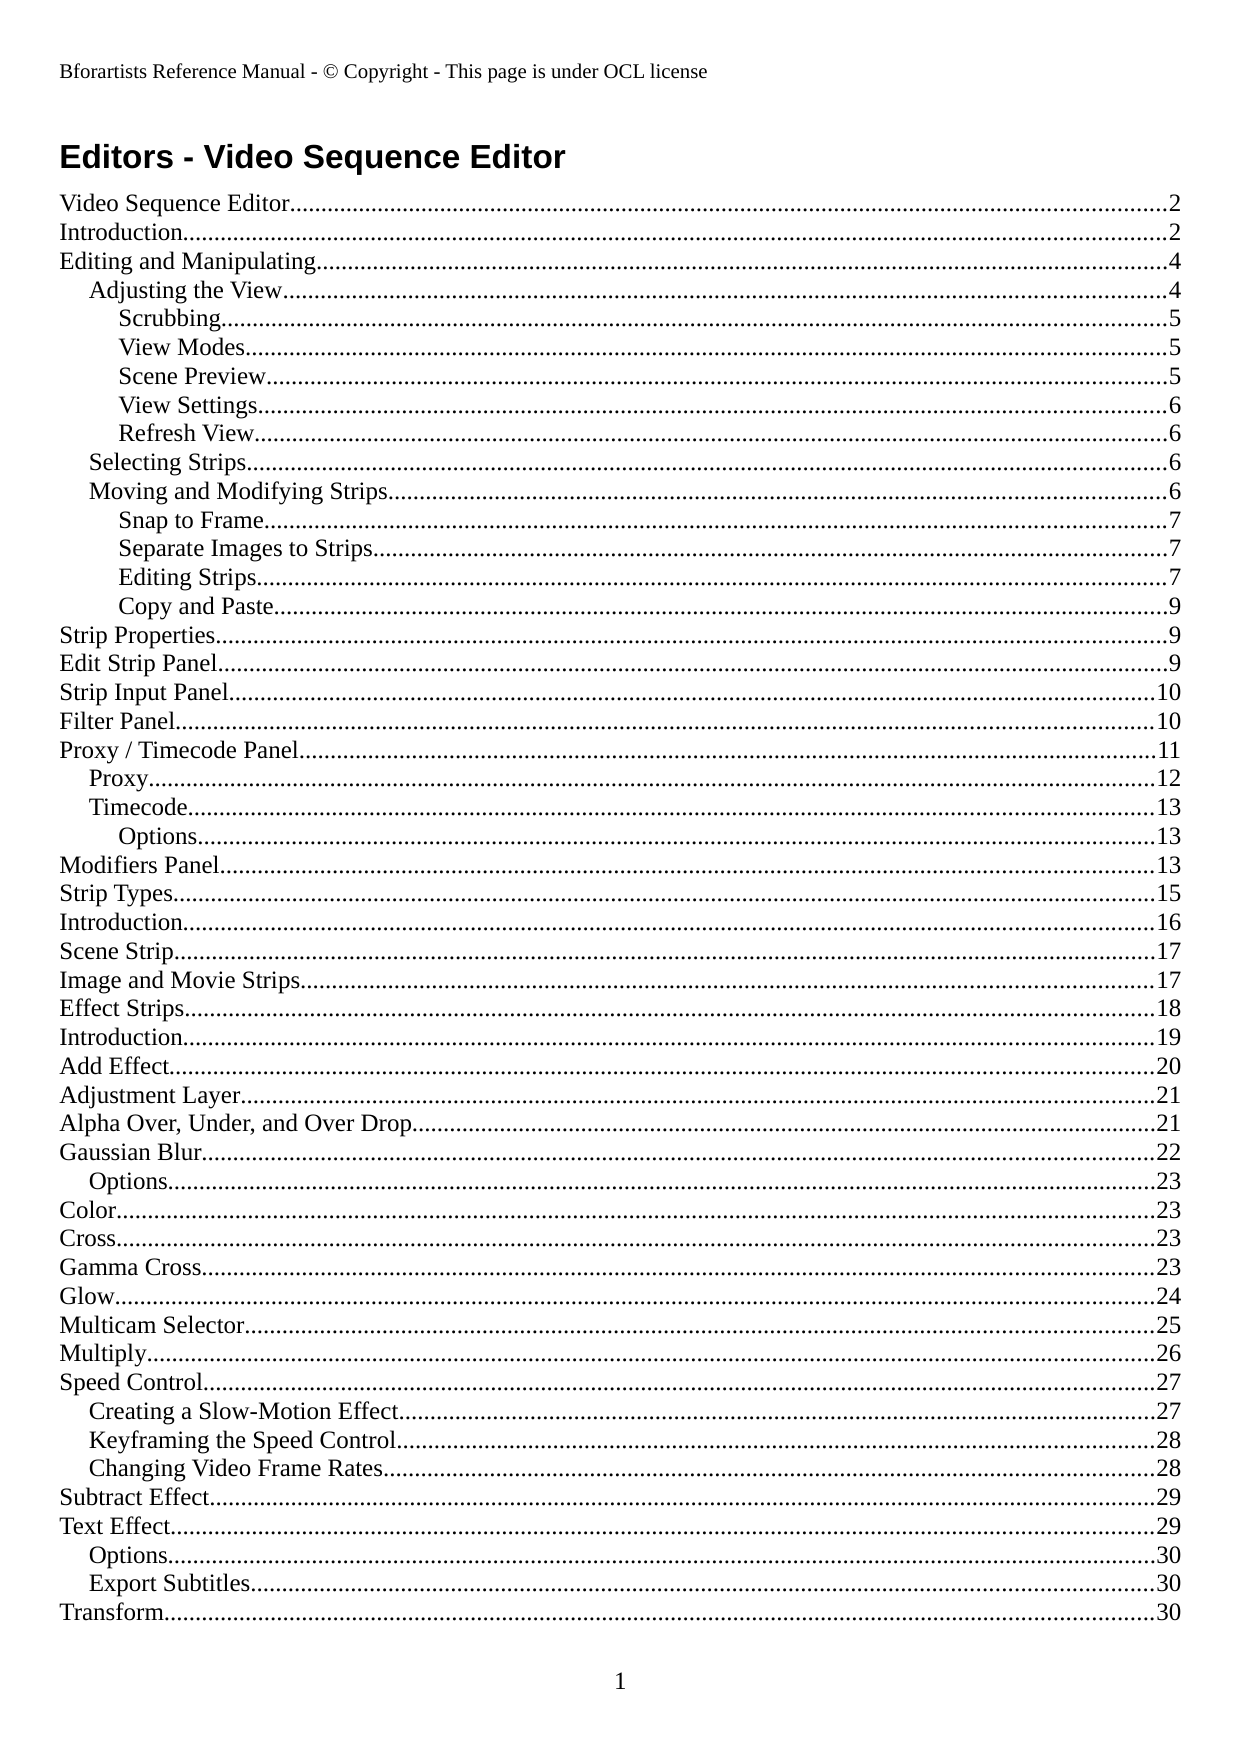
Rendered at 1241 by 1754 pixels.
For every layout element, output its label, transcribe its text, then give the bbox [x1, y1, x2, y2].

text Filter Panel 10 [59, 706, 1181, 735]
text Keyframing the Speed Control 28 [88, 1425, 1181, 1453]
text Timecode 13 [88, 792, 1181, 821]
text Gamma Cross 23 [59, 1252, 1181, 1281]
text Multicam Selector 25 [59, 1310, 1181, 1338]
subtitle Editors - Video Sequence Editor [59, 138, 1181, 176]
text Moving and Modifying Strips 6 [88, 476, 1181, 505]
text Modifiers Panel 13 [59, 850, 1181, 878]
text Transform 30 [59, 1597, 1181, 1626]
text Text Effect 29 [59, 1511, 1181, 1540]
text Introduction 19 [59, 1022, 1181, 1051]
text Edit Strip Panel 9 [59, 648, 1181, 677]
text Options 30 [88, 1540, 1181, 1568]
text Separate Images to Strips 7 [118, 533, 1181, 562]
text Multiply 26 [59, 1338, 1181, 1367]
text Introduction 2 [59, 217, 1181, 246]
text Subtract Effect 29 [59, 1482, 1181, 1511]
text Changing Video Frame Rates 28 [88, 1453, 1181, 1482]
text Adjusting the View 4 [88, 275, 1181, 303]
text Editing and Manipulating 4 [59, 246, 1181, 275]
text Creating a Slow-Motion Effect 27 [88, 1396, 1181, 1425]
text Glow 24 [59, 1281, 1181, 1310]
text Video Sequence Editor 2 [59, 188, 1181, 217]
text Options 13 [118, 821, 1181, 850]
text Adjustment Layer 21 [59, 1080, 1181, 1108]
text Proxy / Timecode Panel 11 [59, 735, 1181, 763]
text Proxy 12 [88, 763, 1181, 792]
text View Settings 6 [118, 390, 1181, 418]
text Selecting Strips 6 [88, 447, 1181, 476]
text Add Effect 20 [59, 1051, 1181, 1080]
text Gaussian Blur 22 [59, 1137, 1181, 1166]
text Cross 23 [59, 1223, 1181, 1252]
text Effect Strips 18 [59, 993, 1181, 1022]
text Scene Preview 5 [118, 361, 1181, 390]
text Image and Movie Strips 17 [59, 965, 1181, 993]
text Strip Input Panel 10 [59, 677, 1181, 706]
text Scrubbing 5 [118, 303, 1181, 332]
text Strip Types 15 [59, 878, 1181, 907]
text Strip Properties 9 [59, 620, 1181, 648]
text Options 23 [88, 1166, 1181, 1195]
text Introduction 16 [59, 907, 1181, 936]
text Scene Strip 17 [59, 936, 1181, 965]
text Export Subtitles 30 [88, 1568, 1181, 1597]
text Alpha Over, Under, and Over Drop 21 [59, 1108, 1181, 1137]
text Copy and Paste 9 [118, 591, 1181, 620]
text Color 23 [59, 1195, 1181, 1223]
text Refresh View 6 [118, 418, 1181, 447]
text View Modes 5 [118, 332, 1181, 361]
text Editing Strips 7 [118, 562, 1181, 591]
text Snap to Frame 7 [118, 505, 1181, 533]
text Speed Control 27 [59, 1367, 1181, 1396]
